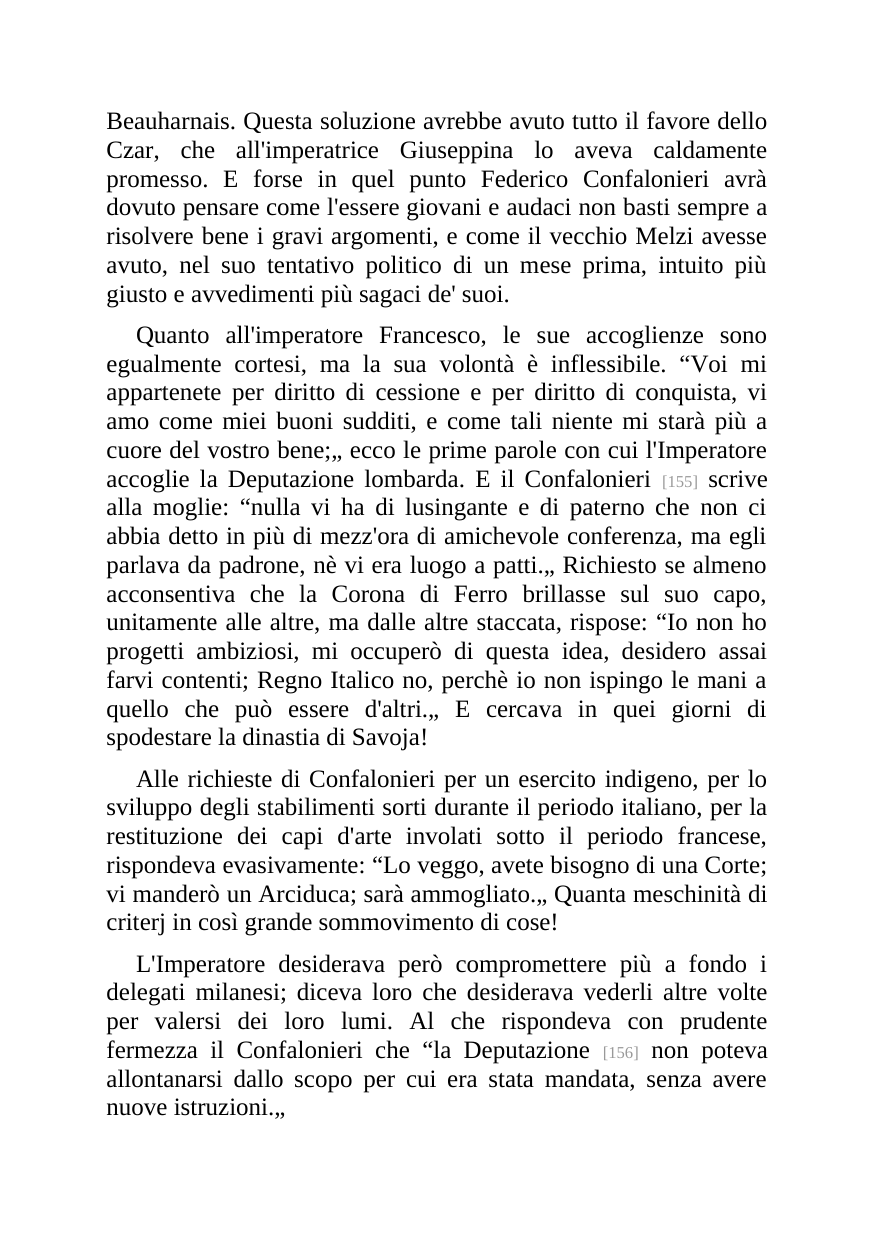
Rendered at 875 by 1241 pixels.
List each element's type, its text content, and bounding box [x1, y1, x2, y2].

text Beauharnais. Questa soluzione avrebbe avuto tutto il favore dello Czar, che all'imperatrice Giuseppina lo aveva caldamente promesso. E forse in quel punto Federico Confalonieri avrà dovuto pensare come l'essere giovani e audaci non basti sempre a risolvere bene i gravi argomenti, e come il vecchio Melzi avesse avuto, nel suo tentativo politico di un mese prima, intuito più giusto e avvedimenti più sagaci de' suoi. [106, 106, 768, 307]
text L'Imperatore desiderava però compromettere più a fondo i delegati milanesi; diceva loro che desiderava vederli altre volte per valersi dei loro lumi. Al che rispondeva con prudente fermezza il Confalonieri che “la Deputazione [156] non poteva allontanarsi dallo scopo per cui era stata mandata, senza avere nuove istruzioni.„ [106, 949, 768, 1121]
text Quanto all'imperatore Francesco, le sue accoglienze sono egualmente cortesi, ma la sua volontà è inflessibile. “Voi mi appartenete per diritto di cessione e per diritto di conquista, vi amo come miei buoni sudditi, e come tali niente mi starà più a cuore del vostro bene;„ ecco le prime parole con cui l'Imperatore accoglie la Deputazione lombarda. E il Confalonieri [155] scrive alla moglie: “nulla vi ha di lusingante e di paterno che non ci abbia detto in più di mezz'ora di amichevole conferenza, ma egli parlava da padrone, nè vi era luogo a patti.„ Richiesto se almeno acconsentiva che la Corona di Ferro brillasse sul suo capo, unitamente alle altre, ma dalle altre staccata, rispose: “Io non ho progetti ambiziosi, mi occuperò di questa idea, desidero assai farvi contenti; Regno Italico no, perchè io non ispingo le mani a quello che può essere d'altri.„ E cercava in quei giorni di spodestare la dinastia di Savoja! [106, 320, 768, 751]
text Alle richieste di Confalonieri per un esercito indigeno, per lo sviluppo degli stabilimenti sorti durante il periodo italiano, per la restituzione dei capi d'arte involati sotto il periodo francese, rispondeva evasivamente: “Lo veggo, avete bisogno di una Corte; vi manderò un Arciduca; sarà ammogliato.„ Quanta meschinità di criterj in così grande sommovimento di cose! [106, 764, 768, 936]
